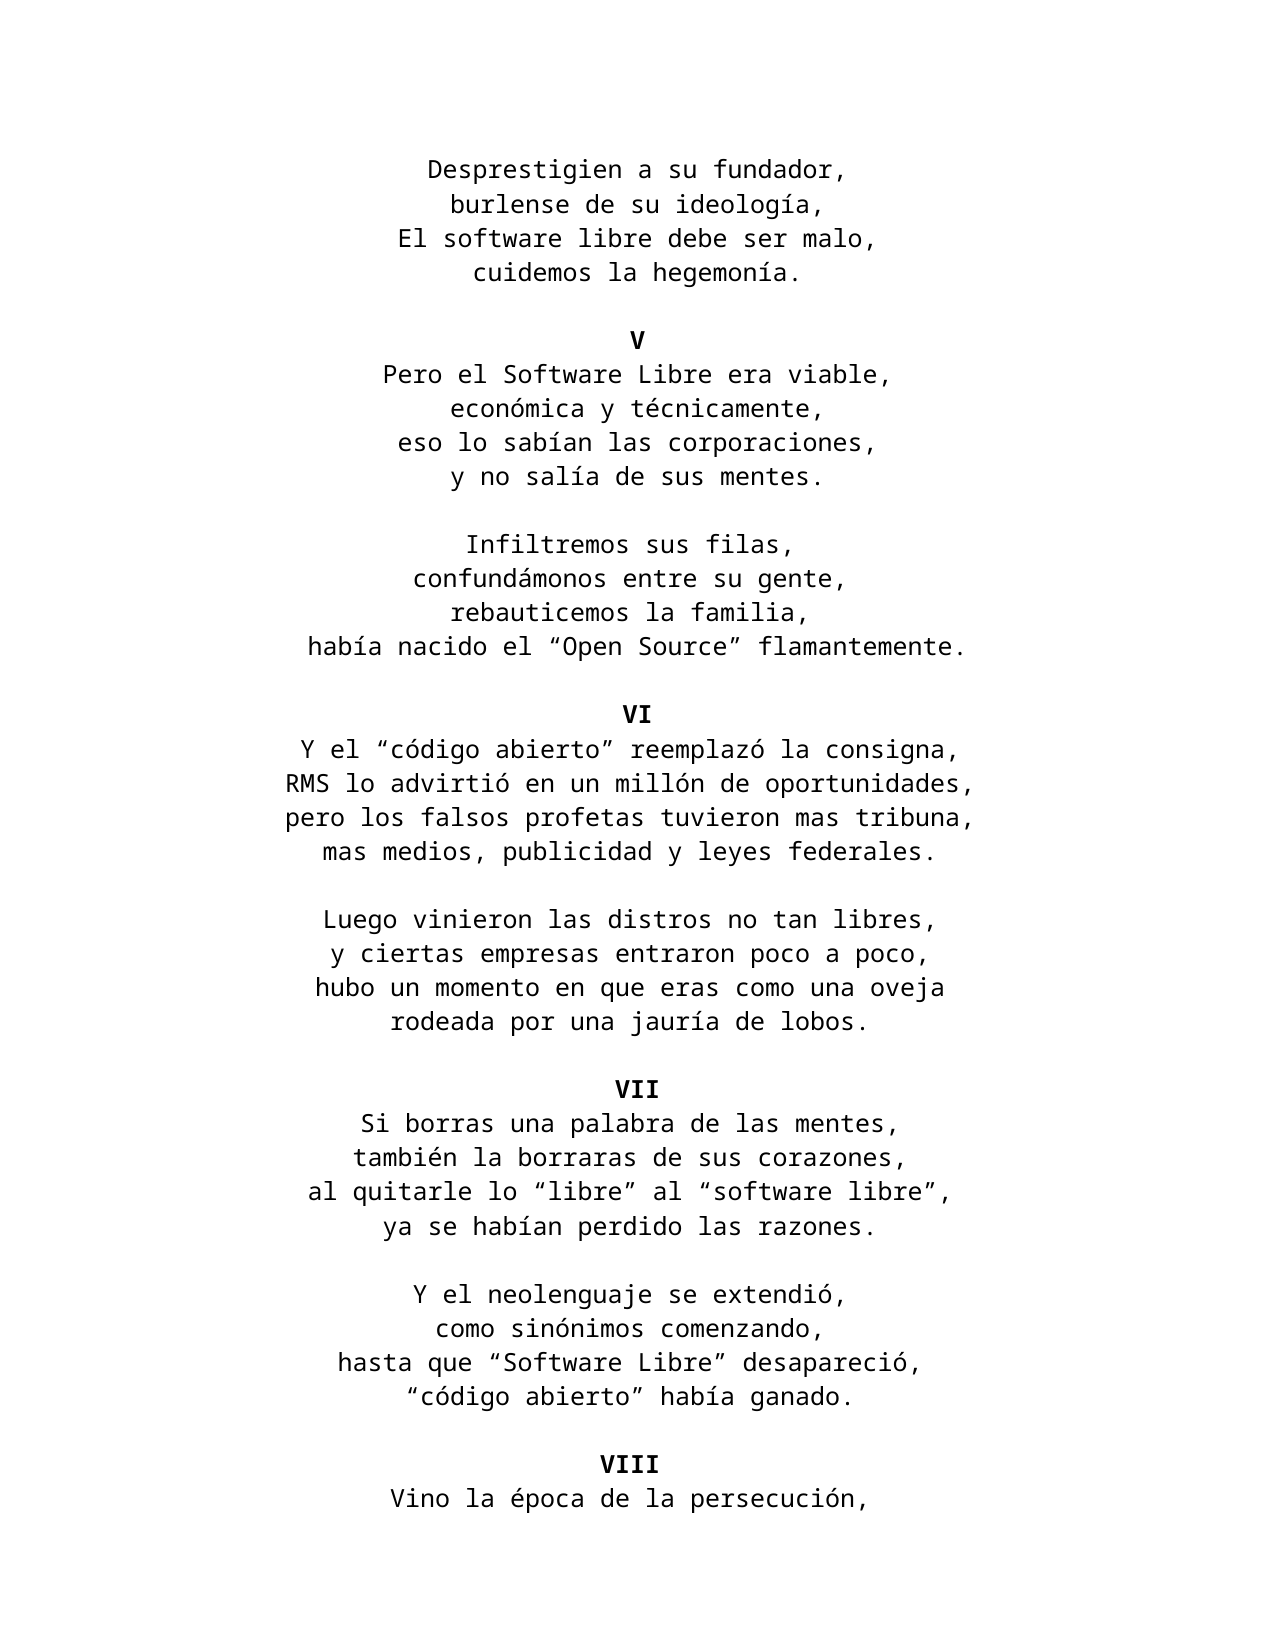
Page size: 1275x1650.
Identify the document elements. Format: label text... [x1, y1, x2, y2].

text VI [118, 697, 1157, 731]
text VIII [118, 1447, 1157, 1481]
text rodeada por una jauría de lobos. [118, 1004, 1157, 1038]
text Infiltremos sus filas, [118, 527, 1157, 561]
text cuidemos la hegemonía. [118, 254, 1157, 288]
text y no salía de sus mentes. [118, 459, 1157, 493]
text mas medios, publicidad y leyes federales. [118, 833, 1157, 867]
text Y el “código abierto” reemplazó la consigna, [118, 731, 1157, 765]
text El software libre debe ser malo, [118, 220, 1157, 254]
text “código abierto” había ganado. [118, 1378, 1157, 1412]
text RMS lo advirtió en un millón de oportunidades, [118, 765, 1157, 799]
text también la borraras de sus corazones, [118, 1140, 1157, 1174]
text Desprestigien a su fundador, [118, 152, 1157, 186]
text como sinónimos comenzando, [118, 1310, 1157, 1344]
text ya se habían perdido las razones. [118, 1208, 1157, 1242]
text Si borras una palabra de las mentes, [118, 1106, 1157, 1140]
text Y el neolenguaje se extendió, [118, 1276, 1157, 1310]
text VII [118, 1072, 1157, 1106]
text había nacido el “Open Source” flamantemente. [118, 629, 1157, 663]
text eso lo sabían las corporaciones, [118, 425, 1157, 459]
text rebauticemos la familia, [118, 595, 1157, 629]
text confundámonos entre su gente, [118, 561, 1157, 595]
text Vino la época de la persecución, [118, 1481, 1157, 1515]
text hasta que “Software Libre” desapareció, [118, 1344, 1157, 1378]
text pero los falsos profetas tuvieron mas tribuna, [118, 799, 1157, 833]
text Luego vinieron las distros no tan libres, [118, 902, 1157, 936]
text económica y técnicamente, [118, 391, 1157, 425]
text hubo un momento en que eras como una oveja [118, 970, 1157, 1004]
text burlense de su ideología, [118, 186, 1157, 220]
text Pero el Software Libre era viable, [118, 357, 1157, 391]
text y ciertas empresas entraron poco a poco, [118, 936, 1157, 970]
text V [118, 322, 1157, 357]
text al quitarle lo “libre” al “software libre”, [118, 1174, 1157, 1208]
